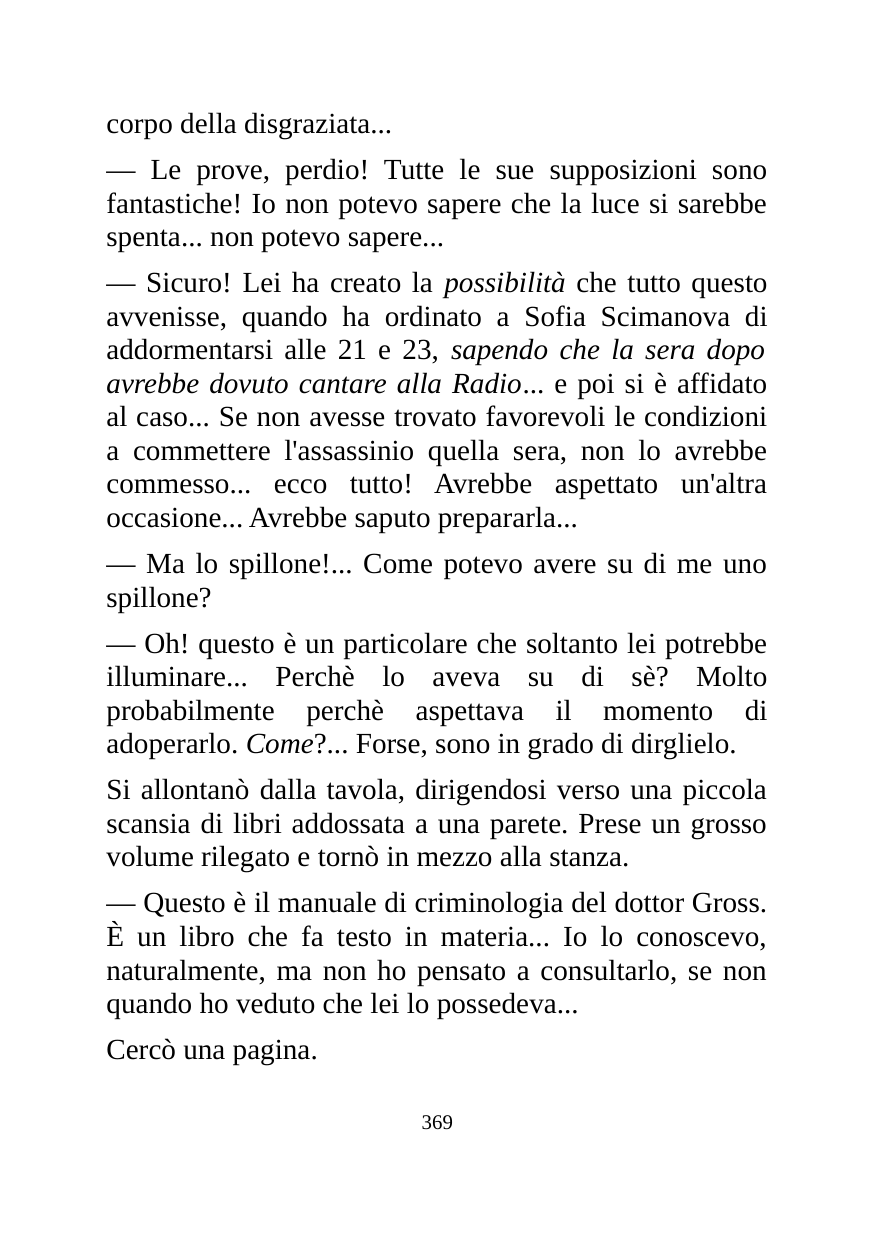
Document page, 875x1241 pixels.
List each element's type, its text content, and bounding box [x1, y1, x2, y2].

text — Sicuro! Lei ha creato la possibilità che tutto questo avvenisse, quando ha ordinato a Sofia Scimanova di addormentarsi alle 21 e 23, sapendo che la sera dopo avrebbe dovuto cantare alla Radio... e poi si è affidato al caso... Se non avesse trovato favorevoli le condizioni a commettere l'assassinio quella sera, non lo avrebbe commesso... ecco tutto! Avrebbe aspettato un'altra occasione... Avrebbe saputo prepararla... [106, 265, 768, 534]
text — Ma lo spillone!... Come potevo avere su di me uno spillone? [106, 546, 768, 613]
text corpo della disgraziata... [106, 106, 768, 140]
text — Oh! questo è un particolare che soltanto lei potrebbe illuminare... Perchè lo aveva su di sè? Molto probabilmente perchè aspettava il momento di adoperarlo. Come?... Forse, sono in grado di dirglielo. [106, 626, 768, 760]
text — Questo è il manuale di criminologia del dottor Gross. È un libro che fa testo in materia... Io lo conoscevo, naturalmente, ma non ho pensato a consultarlo, se non quando ho veduto che lei lo possedeva... [106, 886, 768, 1020]
text Si allontanò dalla tavola, dirigendosi verso una piccola scansia di libri addossata a una parete. Prese un grosso volume rilegato e tornò in mezzo alla stanza. [106, 772, 768, 873]
text — Le prove, perdio! Tutte le sue supposizioni sono fantastiche! Io non potevo sapere che la luce si sarebbe spenta... non potevo sapere... [106, 152, 768, 253]
text Cercò una pagina. [106, 1032, 768, 1066]
